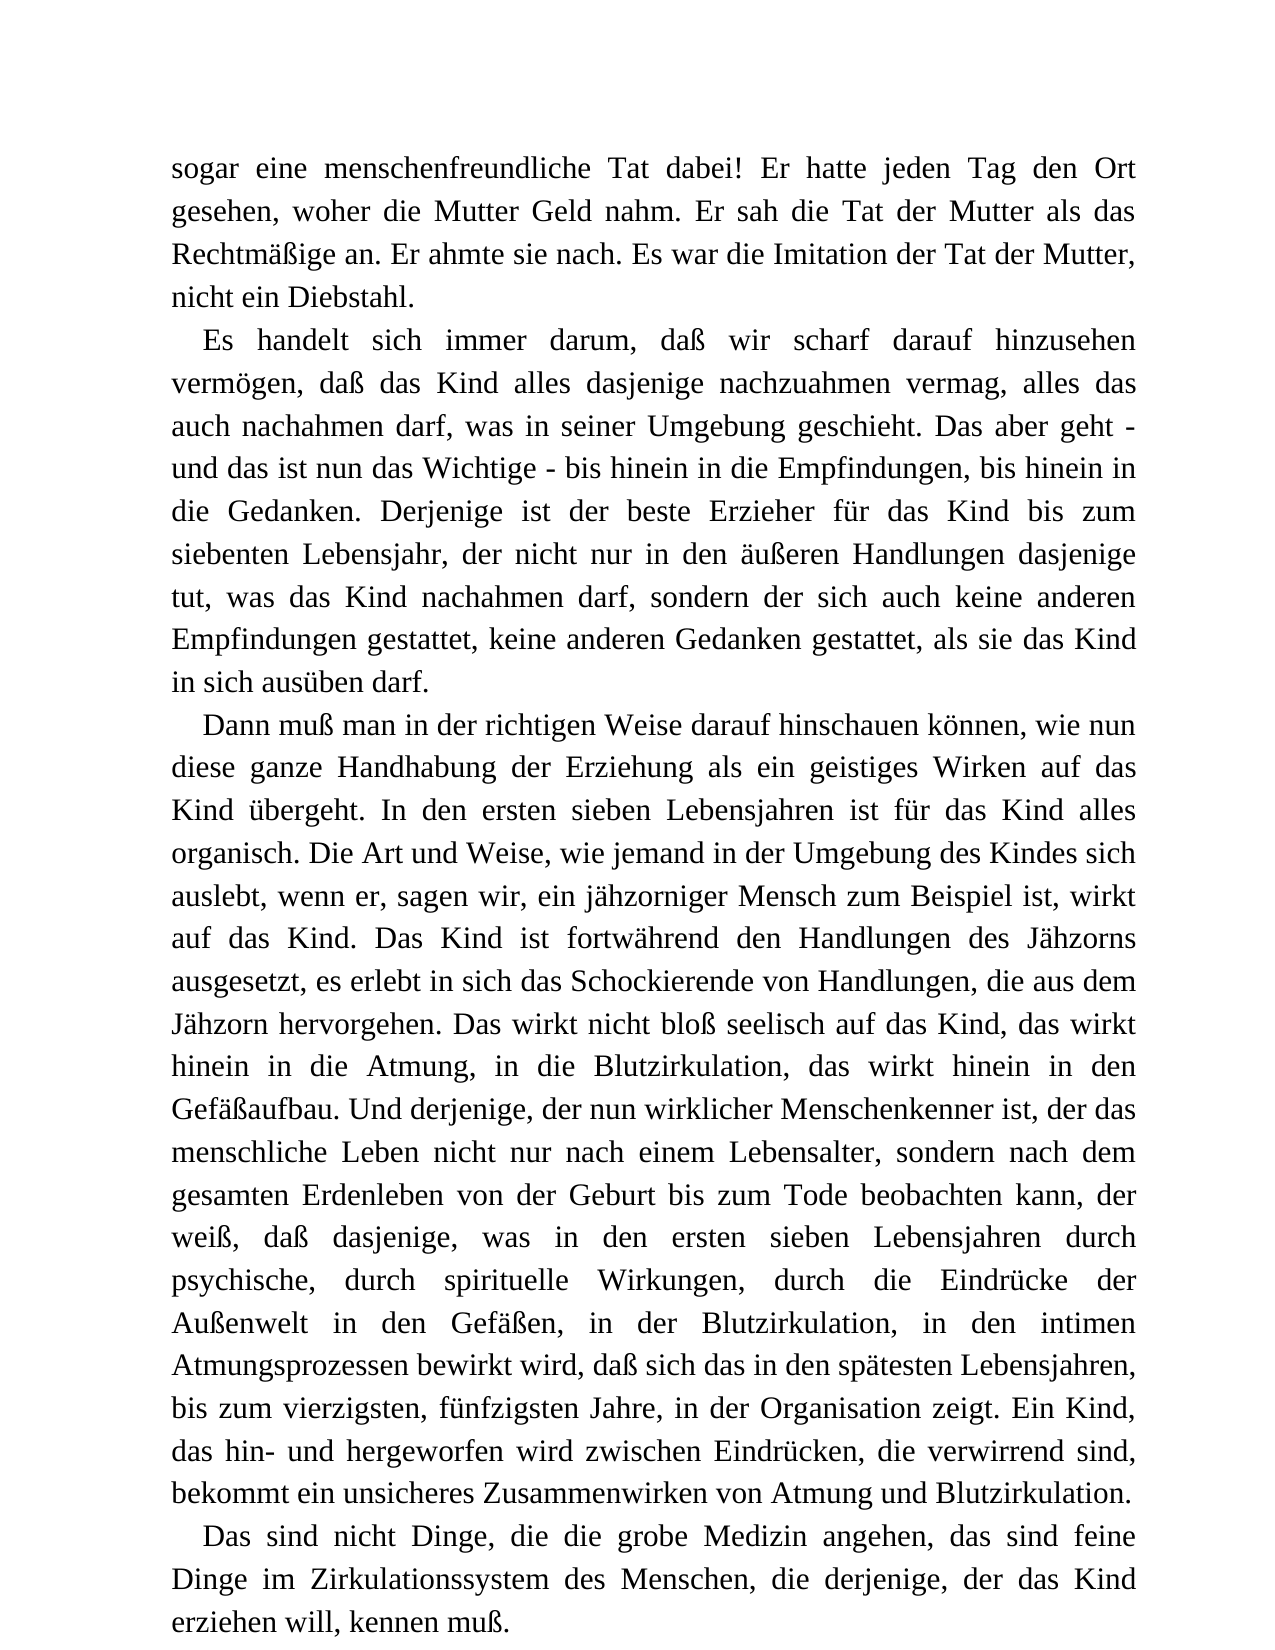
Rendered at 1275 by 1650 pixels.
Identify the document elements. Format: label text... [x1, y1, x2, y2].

text sogar eine menschenfreundliche Tat dabei! Er hatte jeden Tag den Ort gesehen, woher die Mutter Geld nahm. Er sah die Tat der Mutter als das Rechtmäßige an. Er ahmte sie nach. Es war die Imitation der Tat der Mutter, nicht ein Diebstahl. [171, 149, 1137, 314]
text Es handelt sich immer darum, daß wir scharf darauf hinzusehen vermögen, daß das Kind alles dasjenige nachzuahmen vermag, alles das auch nachahmen darf, was in seiner Umgebung geschieht. Das aber geht - und das ist nun das Wichtige - bis hinein in die Empfindungen, bis hinein in die Gedanken. Derjenige ist der beste Erzieher für das Kind bis zum siebenten Lebensjahr, der nicht nur in den äußeren Handlungen dasjenige tut, was das Kind nachahmen darf, sondern der sich auch keine anderen Empfindungen gestattet, keine anderen Gedanken gestattet, als sie das Kind in sich ausüben darf. [171, 322, 1137, 699]
text Dann muß man in der richtigen Weise darauf hinschauen können, wie nun diese ganze Handhabung der Erziehung als ein geistiges Wirken auf das Kind übergeht. In den ersten sieben Lebensjahren ist für das Kind alles organisch. Die Art und Weise, wie jemand in der Umgebung des Kindes sich auslebt, wenn er, sagen wir, ein jähzorniger Mensch zum Beispiel ist, wirkt auf das Kind. Das Kind ist fortwährend den Handlungen des Jähzorns ausgesetzt, es erlebt in sich das Schockierende von Handlungen, die aus dem Jähzorn hervorgehen. Das wirkt nicht bloß seelisch auf das Kind, das wirkt hinein in die Atmung, in die Blutzirkulation, das wirkt hinein in den Gefäßaufbau. Und derjenige, der nun wirklicher Menschenkenner ist, der das menschliche Leben nicht nur nach einem Lebensalter, sondern nach dem gesamten Erdenleben von der Geburt bis zum Tode beobachten kann, der weiß, daß dasjenige, was in den ersten sieben Lebensjahren durch psychische, durch spirituelle Wirkungen, durch die Eindrücke der Außenwelt in den Gefäßen, in der Blutzirkulation, in den intimen Atmungsprozessen bewirkt wird, daß sich das in den spätesten Lebensjahren, bis zum vierzigsten, fünfzigsten Jahre, in der Organisation zeigt. Ein Kind, das hin- und hergeworfen wird zwischen Eindrücken, die verwirrend sind, bekommt ein unsicheres Zusammenwirken von Atmung und Blutzirkulation. [171, 706, 1137, 1511]
text Das sind nicht Dinge, die die grobe Medizin angehen, das sind feine Dinge im Zirkulationssystem des Menschen, die derjenige, der das Kind erziehen will, kennen muß. [171, 1517, 1137, 1639]
